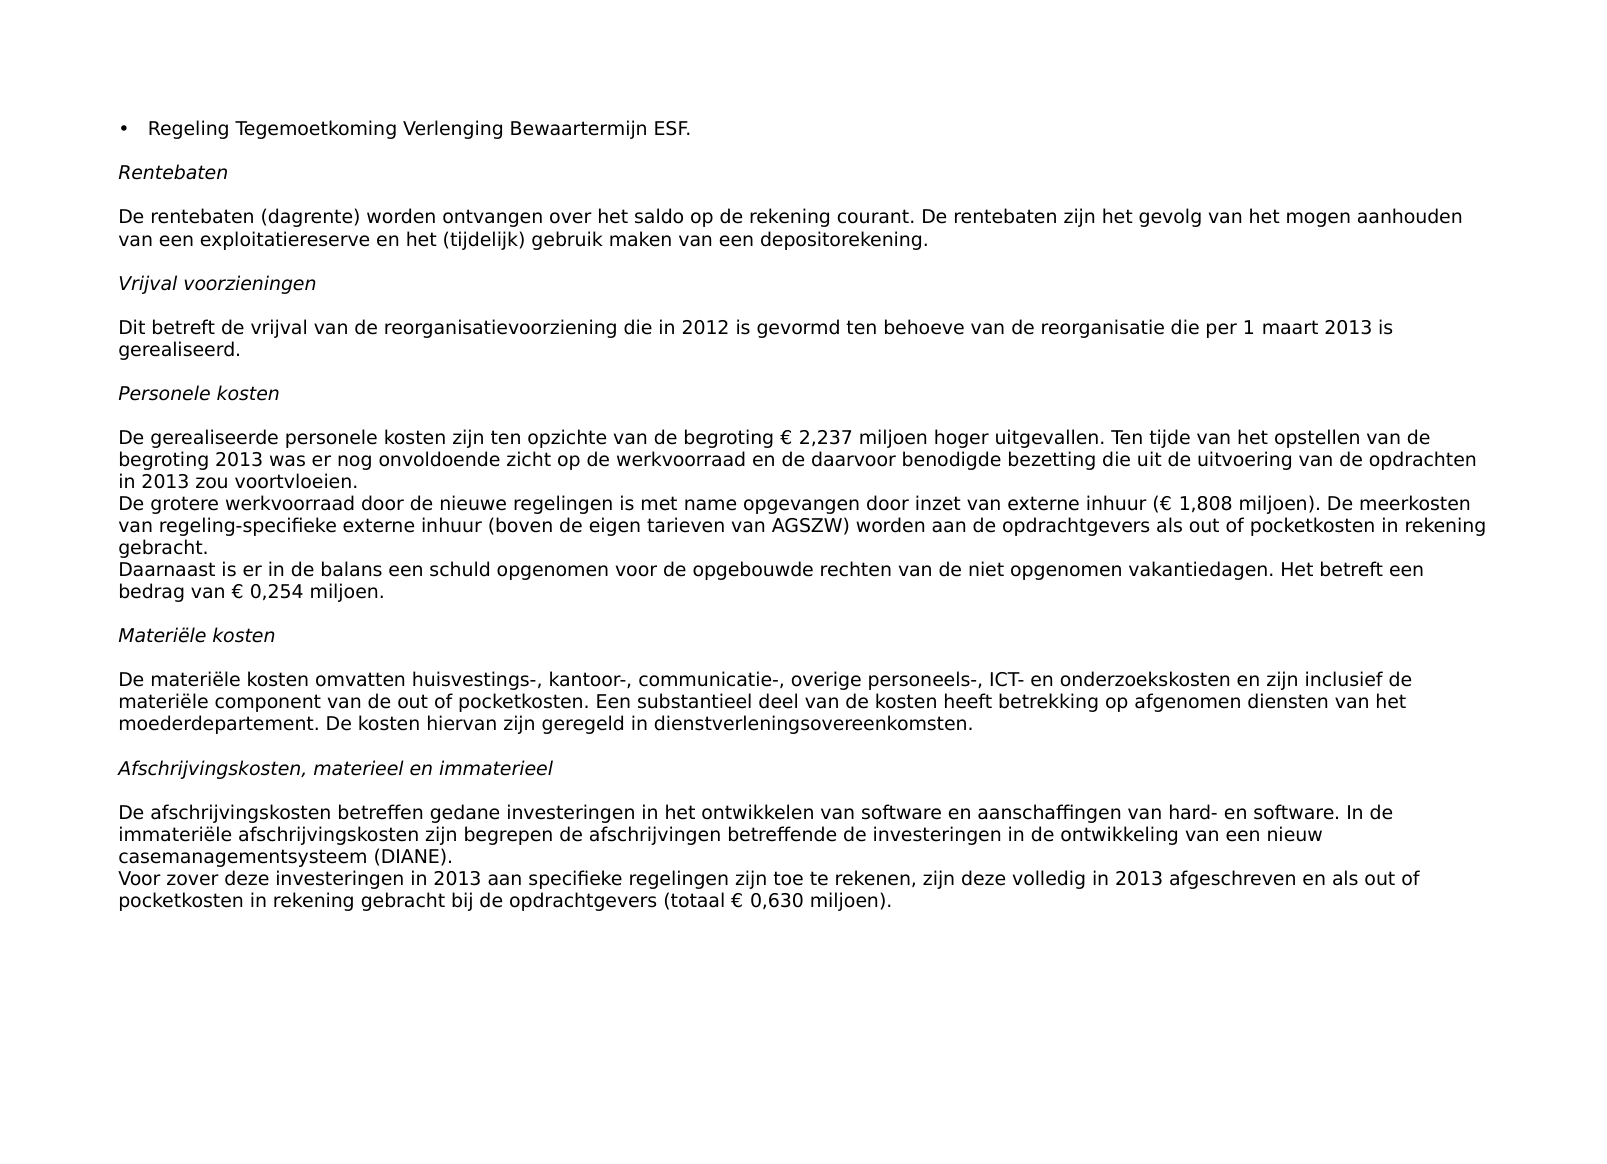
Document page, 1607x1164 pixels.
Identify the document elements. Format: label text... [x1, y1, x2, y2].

text De rentebaten (dagrente) worden ontvangen over het saldo op de rekening courant. De rentebaten zijn het gevolg van het mogen aanhouden van een exploitatiereserve en het (tijdelijk) gebruik maken van een depositorekening. [118, 206, 1488, 250]
text De grotere werkvoorraad door de nieuwe regelingen is met name opgevangen door inzet van externe inhuur (€ 1,808 miljoen). De meerkosten van regeling-specifieke externe inhuur (boven de eigen tarieven van AGSZW) worden aan de opdrachtgevers als out of pocketkosten in rekening gebracht. [118, 493, 1488, 559]
subtitle Afschrijvingskosten, materieel en immaterieel [118, 757, 1488, 779]
subtitle Rentebaten [118, 162, 1488, 184]
text Voor zover deze investeringen in 2013 aan specifieke regelingen zijn toe te rekenen, zijn deze volledig in 2013 afgeschreven en als out of pocketkosten in rekening gebracht bij de opdrachtgevers (totaal € 0,630 miljoen). [118, 867, 1488, 911]
text De afschrijvingskosten betreffen gedane investeringen in het ontwikkelen van software en aanschaffingen van hard- en software. In de immateriële afschrijvingskosten zijn begrepen de afschrijvingen betreffende de investeringen in de ontwikkeling van een nieuw casemanagementsysteem (DIANE). [118, 802, 1488, 867]
text De gerealiseerde personele kosten zijn ten opzichte van de begroting € 2,237 miljoen hoger uitgevallen. Ten tijde van het opstellen van de begroting 2013 was er nog onvoldoende zicht op de werkvoorraad en de daarvoor benodigde bezetting die uit de uitvoering van de opdrachten in 2013 zou voortvloeien. [118, 427, 1488, 493]
text De materiële kosten omvatten huisvestings-, kantoor-, communicatie-, overige personeels-, ICT- en onderzoekskosten en zijn inclusief de materiële component van de out of pocketkosten. Een substantieel deel van de kosten heeft betrekking op afgenomen diensten van het moederdepartement. De kosten hiervan zijn geregeld in dienstverleningsovereenkomsten. [118, 669, 1488, 735]
subtitle Materiële kosten [118, 625, 1488, 647]
text Daarnaast is er in de balans een schuld opgenomen voor de opgebouwde rechten van de niet opgenomen vakantiedagen. Het betreft een bedrag van € 0,254 miljoen. [118, 559, 1488, 603]
subtitle Vrijval voorzieningen [118, 273, 1488, 294]
subtitle Personele kosten [118, 383, 1488, 405]
text Dit betreft de vrijval van de reorganisatievoorziening die in 2012 is gevormd ten behoeve van de reorganisatie die per 1 maart 2013 is gerealiseerd. [118, 317, 1488, 361]
text • Regeling Tegemoetkoming Verlenging Bewaartermijn ESF. [118, 118, 1488, 140]
